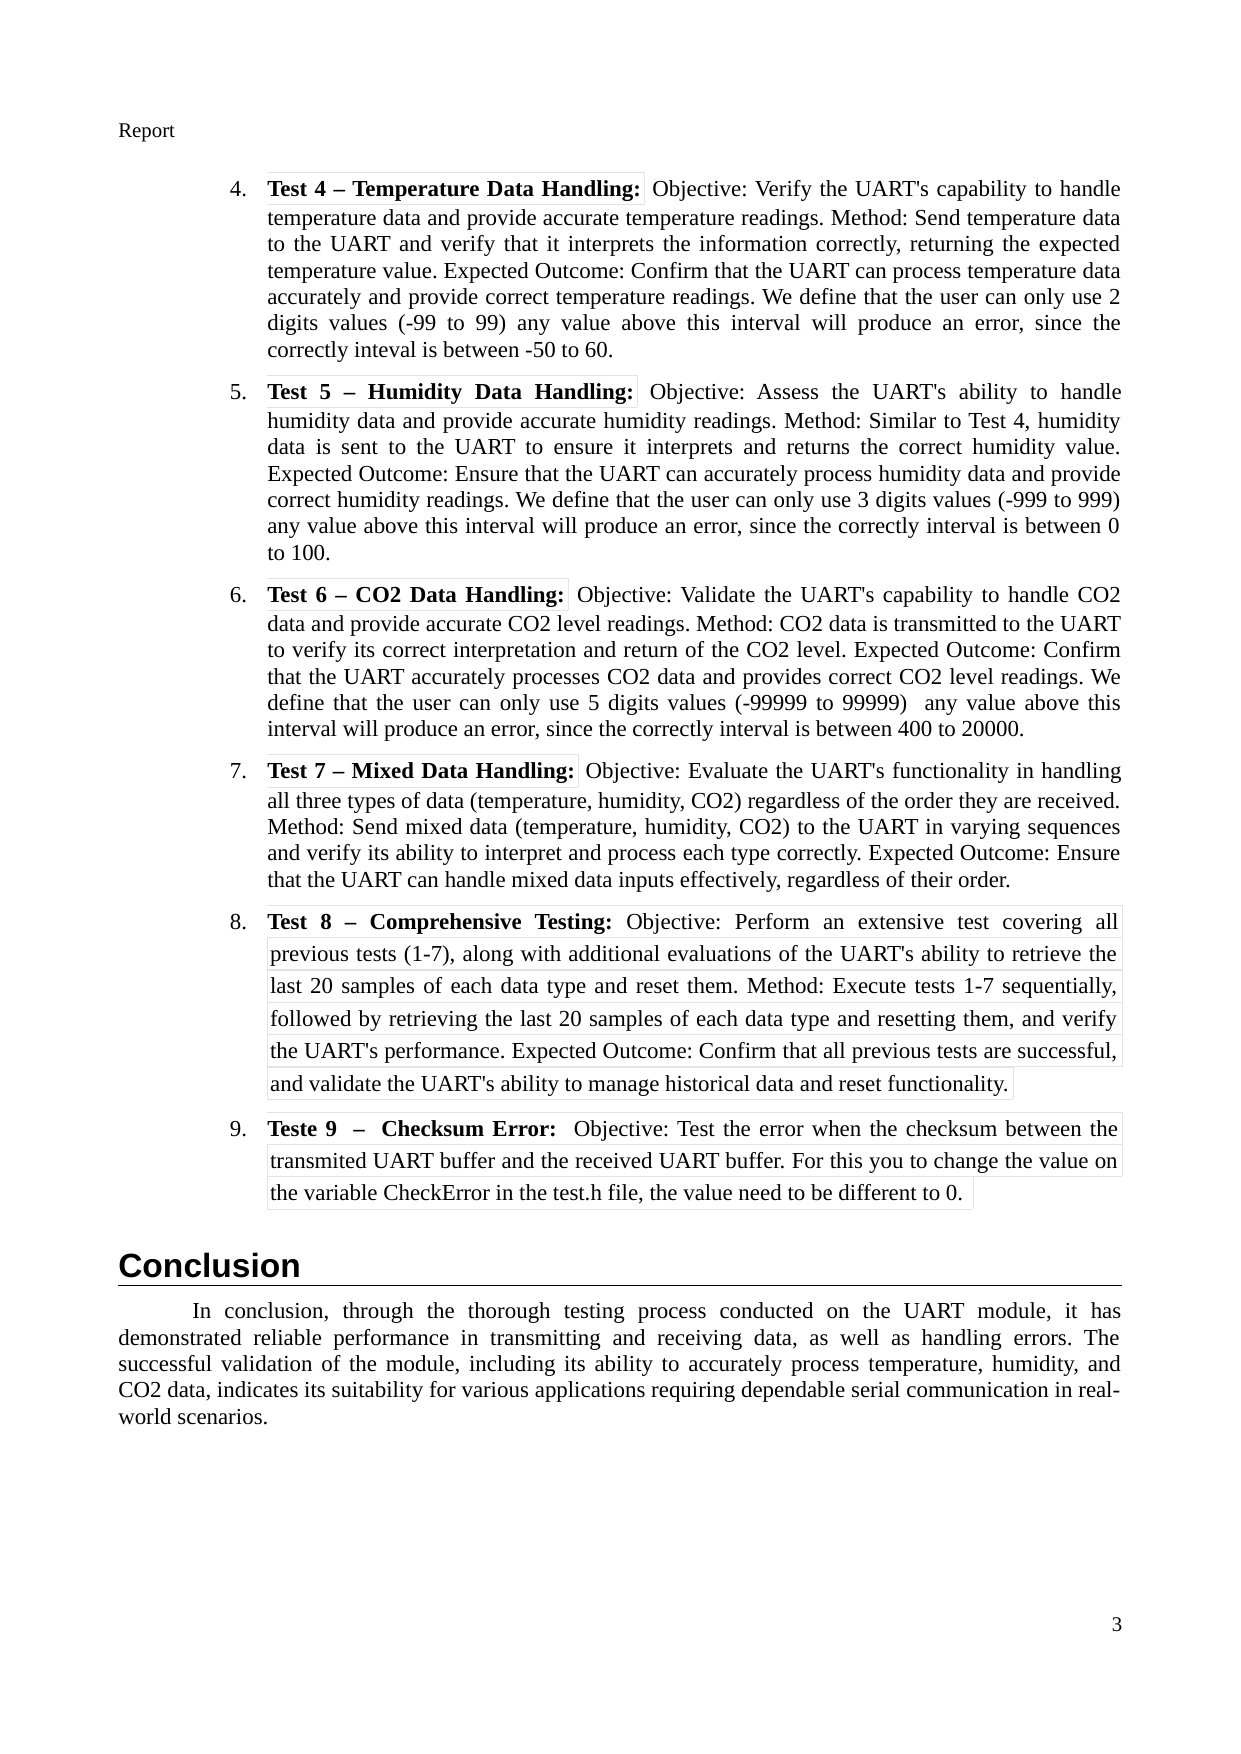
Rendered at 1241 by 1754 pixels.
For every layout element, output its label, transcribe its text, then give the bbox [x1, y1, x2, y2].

list Test 8 – Comprehensive Testing: Objective: Perform an extensive test covering all previous tests (1-7), along with additional evaluations of the UART's ability to retrieve the last 20 samples of each data type and reset them. Method: Execute tests 1-7 sequentially, followed by retrieving the last 20 samples of each data type and resetting them, and verify the UART's performance. Expected Outcome: Confirm that all previous tests are successful, and validate the UART's ability to manage historical data and reset functionality. [229, 905, 1122, 1099]
list Test 5 – Humidity Data Handling: Objective: Assess the UART's ability to handle humidity data and provide accurate humidity readings. Method: Similar to Test 4, humidity data is sent to the UART to ensure it interprets and returns the correct humidity value. Expected Outcome: Ensure that the UART can accurately process humidity data and provide correct humidity readings. We define that the user can only use 3 digits values (-999 to 999) any value above this interval will produce an error, since the correctly interval is between 0 to 100. [229, 375, 1122, 565]
list Teste 9 – Checksum Error: Objective: Test the error when the checksum between the transmited UART buffer and the received UART buffer. For this you to change the value on the variable CheckError in the test.h file, the value need to be different to 0. [229, 1112, 1122, 1209]
subtitle Conclusion [118, 1246, 1122, 1285]
list Test 4 – Temperature Data Handling: Objective: Verify the UART's capability to handle temperature data and provide accurate temperature readings. Method: Send temperature data to the UART and verify that it interprets the information correctly, returning the expected temperature value. Expected Outcome: Confirm that the UART can process temperature data accurately and provide correct temperature readings. We define that the user can only use 2 digits values (-99 to 99) any value above this interval will produce an error, since the correctly inteval is between -50 to 60. [229, 172, 1122, 362]
list Test 6 – CO2 Data Handling: Objective: Validate the UART's capability to handle CO2 data and provide accurate CO2 level readings. Method: CO2 data is transmitted to the UART to verify its correct interpretation and return of the CO2 level. Expected Outcome: Confirm that the UART accurately processes CO2 data and provides correct CO2 level readings. We define that the user can only use 5 digits values (-99999 to 99999) any value above this interval will produce an error, since the correctly interval is between 400 to 20000. [229, 578, 1122, 742]
list Test 7 – Mixed Data Handling: Objective: Evaluate the UART's functionality in handling all three types of data (temperature, humidity, CO2) regardless of the order they are received. Method: Send mixed data (temperature, humidity, CO2) to the UART in varying sequences and verify its ability to interpret and process each type correctly. Expected Outcome: Ensure that the UART can handle mixed data inputs effectively, regardless of their order. [229, 754, 1122, 892]
text In conclusion, through the thorough testing process conducted on the UART module, it has demonstrated reliable performance in transmitting and receiving data, as well as handling errors. The successful validation of the module, including its ability to accurately process temperature, humidity, and CO2 data, indicates its suitability for various applications requiring dependable serial communication in real-world scenarios. [118, 1297, 1122, 1429]
